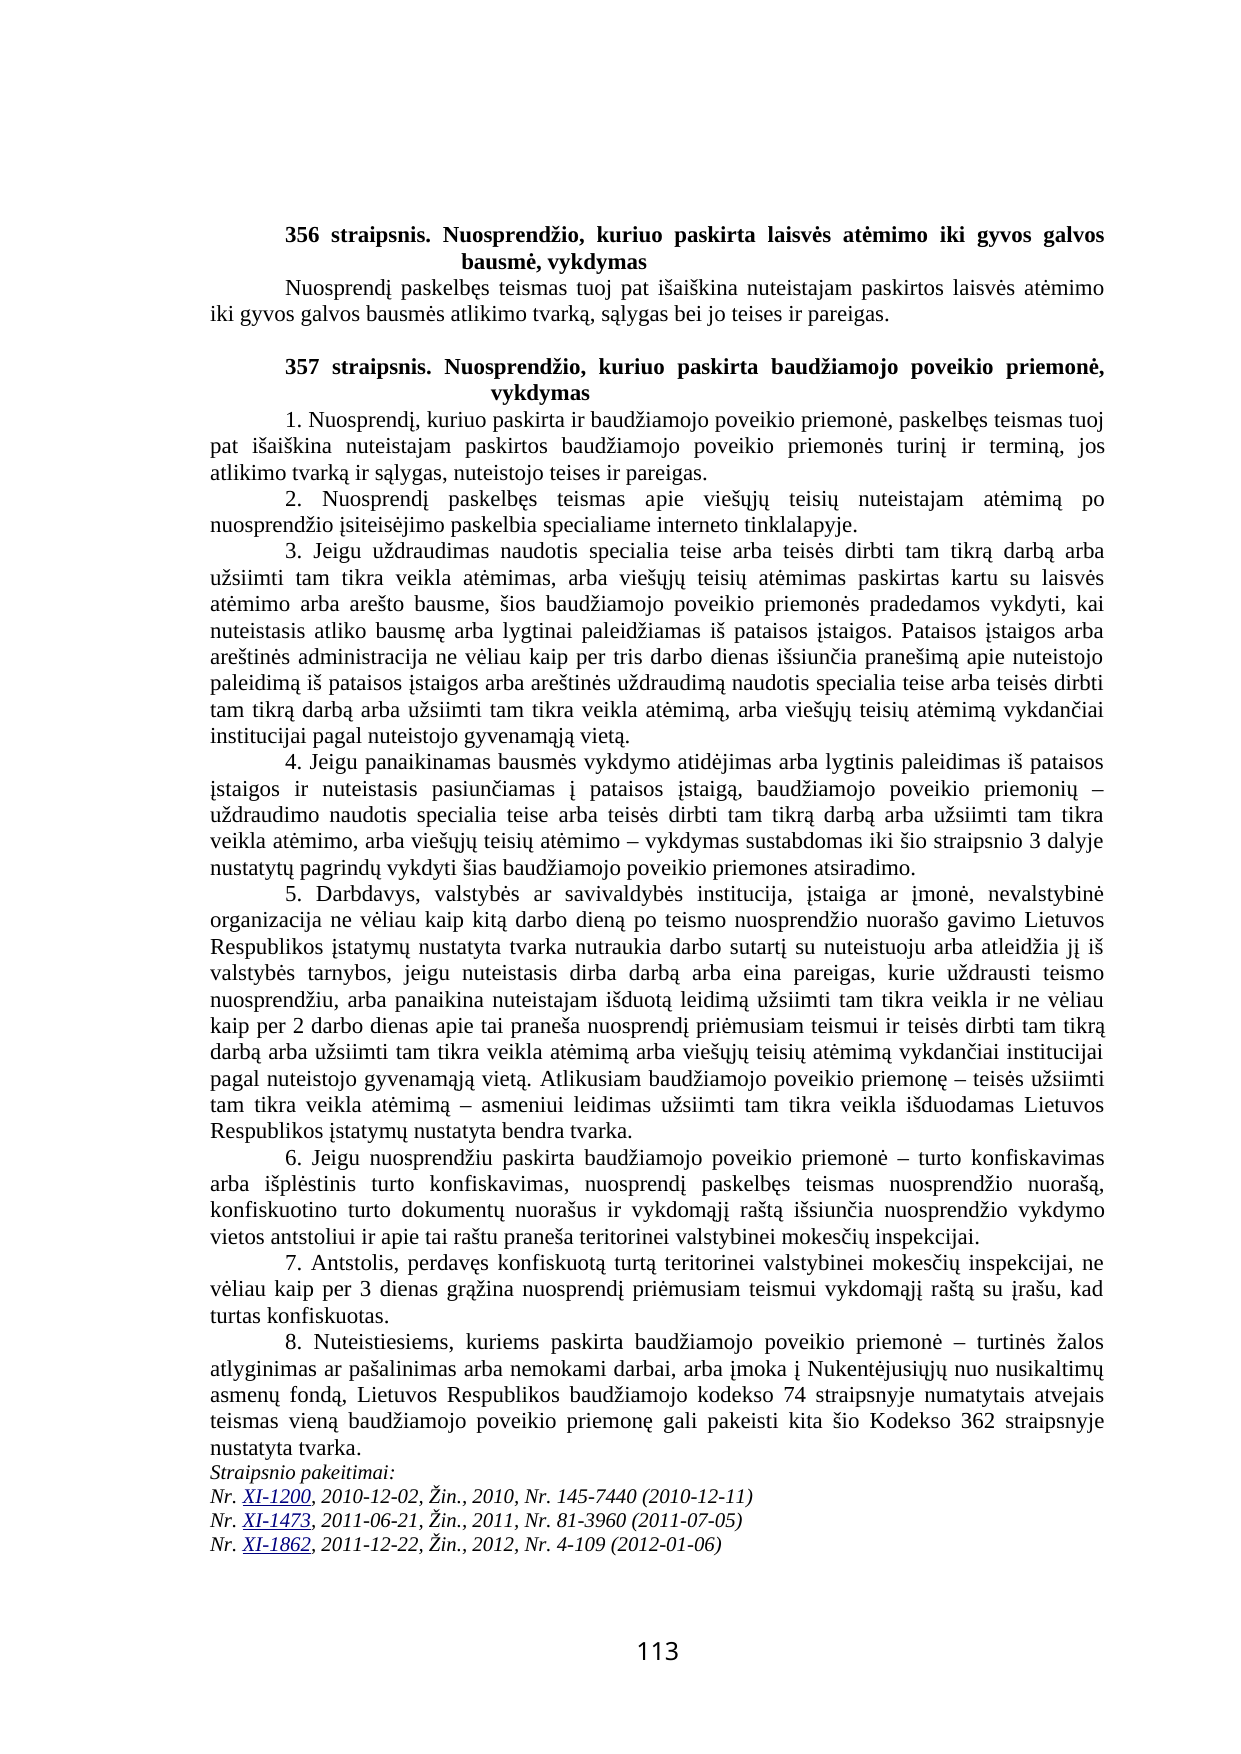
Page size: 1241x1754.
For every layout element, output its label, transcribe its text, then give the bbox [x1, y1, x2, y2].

text 7. Antstolis, perdavęs konfiskuotą turtą teritorinei valstybinei mokesčių inspekcijai, ne vėliau kaip per 3 dienas grąžina nuosprendį priėmusiam teismui vykdomąjį raštą su įrašu, kad turtas konfiskuotas. [210, 1249, 1106, 1328]
text 6. Jeigu nuosprendžiu paskirta baudžiamojo poveikio priemonė – turto konfiskavimas arba išplėstinis turto konfiskavimas, nuosprendį paskelbęs teismas nuosprendžio nuorašą, konfiskuotino turto dokumentų nuorašus ir vykdomąjį raštą išsiunčia nuosprendžio vykdymo vietos antstoliui ir apie tai raštu praneša teritorinei valstybinei mokesčių inspekcijai. [210, 1144, 1106, 1249]
text Nr. XI-1862, 2011-12-22, Žin., 2012, Nr. 4-109 (2012-01-06) [210, 1532, 1106, 1556]
text 2. Nuosprendį paskelbęs teismas apie viešųjų teisių nuteistajam atėmimą po nuosprendžio įsiteisėjimo paskelbia specialiame interneto tinklalapyje. [210, 485, 1106, 538]
text 356 straipsnis. Nuosprendžio, kuriuo paskirta laisvės atėmimo iki gyvos galvos bausmė, vykdymas [285, 221, 1106, 274]
text 4. Jeigu panaikinamas bausmės vykdymo atidėjimas arba lygtinis paleidimas iš pataisos įstaigos ir nuteistasis pasiunčiamas į pataisos įstaigą, baudžiamojo poveikio priemonių – uždraudimo naudotis specialia teise arba teisės dirbti tam tikrą darbą arba užsiimti tam tikra veikla atėmimo, arba viešųjų teisių atėmimo – vykdymas sustabdomas iki šio straipsnio 3 dalyje nustatytų pagrindų vykdyti šias baudžiamojo poveikio priemones atsiradimo. [210, 748, 1106, 880]
text Nuosprendį paskelbęs teismas tuoj pat išaiškina nuteistajam paskirtos laisvės atėmimo iki gyvos galvos bausmės atlikimo tvarką, sąlygas bei jo teises ir pareigas. [210, 274, 1106, 327]
text 8. Nuteistiesiems, kuriems paskirta baudžiamojo poveikio priemonė – turtinės žalos atlyginimas ar pašalinimas arba nemokami darbai, arba įmoka į Nukentėjusiųjų nuo nusikaltimų asmenų fondą, Lietuvos Respublikos baudžiamojo kodekso 74 straipsnyje numatytais atvejais teismas vieną baudžiamojo poveikio priemonę gali pakeisti kita šio Kodekso 362 straipsnyje nustatyta tvarka. [210, 1328, 1106, 1460]
text 357 straipsnis. Nuosprendžio, kuriuo paskirta baudžiamojo poveikio priemonė, vykdymas [285, 353, 1106, 406]
text Nr. XI-1200, 2010-12-02, Žin., 2010, Nr. 145-7440 (2010-12-11) [210, 1484, 1106, 1508]
text 1. Nuosprendį, kuriuo paskirta ir baudžiamojo poveikio priemonė, paskelbęs teismas tuoj pat išaiškina nuteistajam paskirtos baudžiamojo poveikio priemonės turinį ir terminą, jos atlikimo tvarką ir sąlygas, nuteistojo teises ir pareigas. [210, 406, 1106, 485]
text Straipsnio pakeitimai: [210, 1460, 1106, 1484]
text 3. Jeigu uždraudimas naudotis specialia teise arba teisės dirbti tam tikrą darbą arba užsiimti tam tikra veikla atėmimas, arba viešųjų teisių atėmimas paskirtas kartu su laisvės atėmimo arba arešto bausme, šios baudžiamojo poveikio priemonės pradedamos vykdyti, kai nuteistasis atliko bausmę arba lygtinai paleidžiamas iš pataisos įstaigos. Pataisos įstaigos arba areštinės administracija ne vėliau kaip per tris darbo dienas išsiunčia pranešimą apie nuteistojo paleidimą iš pataisos įstaigos arba areštinės uždraudimą naudotis specialia teise arba teisės dirbti tam tikrą darbą arba užsiimti tam tikra veikla atėmimą, arba viešųjų teisių atėmimą vykdančiai institucijai pagal nuteistojo gyvenamąją vietą. [210, 538, 1106, 748]
text 5. Darbdavys, valstybės ar savivaldybės institucija, įstaiga ar įmonė, nevalstybinė organizacija ne vėliau kaip kitą darbo dieną po teismo nuosprendžio nuorašo gavimo Lietuvos Respublikos įstatymų nustatyta tvarka nutraukia darbo sutartį su nuteistuoju arba atleidžia jį iš valstybės tarnybos, jeigu nuteistasis dirba darbą arba eina pareigas, kurie uždrausti teismo nuosprendžiu, arba panaikina nuteistajam išduotą leidimą užsiimti tam tikra veikla ir ne vėliau kaip per 2 darbo dienas apie tai praneša nuosprendį priėmusiam teismui ir teisės dirbti tam tikrą darbą arba užsiimti tam tikra veikla atėmimą arba viešųjų teisių atėmimą vykdančiai institucijai pagal nuteistojo gyvenamąją vietą. Atlikusiam baudžiamojo poveikio priemonę – teisės užsiimti tam tikra veikla atėmimą – asmeniui leidimas užsiimti tam tikra veikla išduodamas Lietuvos Respublikos įstatymų nustatyta bendra tvarka. [210, 880, 1106, 1144]
text Nr. XI-1473, 2011-06-21, Žin., 2011, Nr. 81-3960 (2011-07-05) [210, 1508, 1106, 1532]
